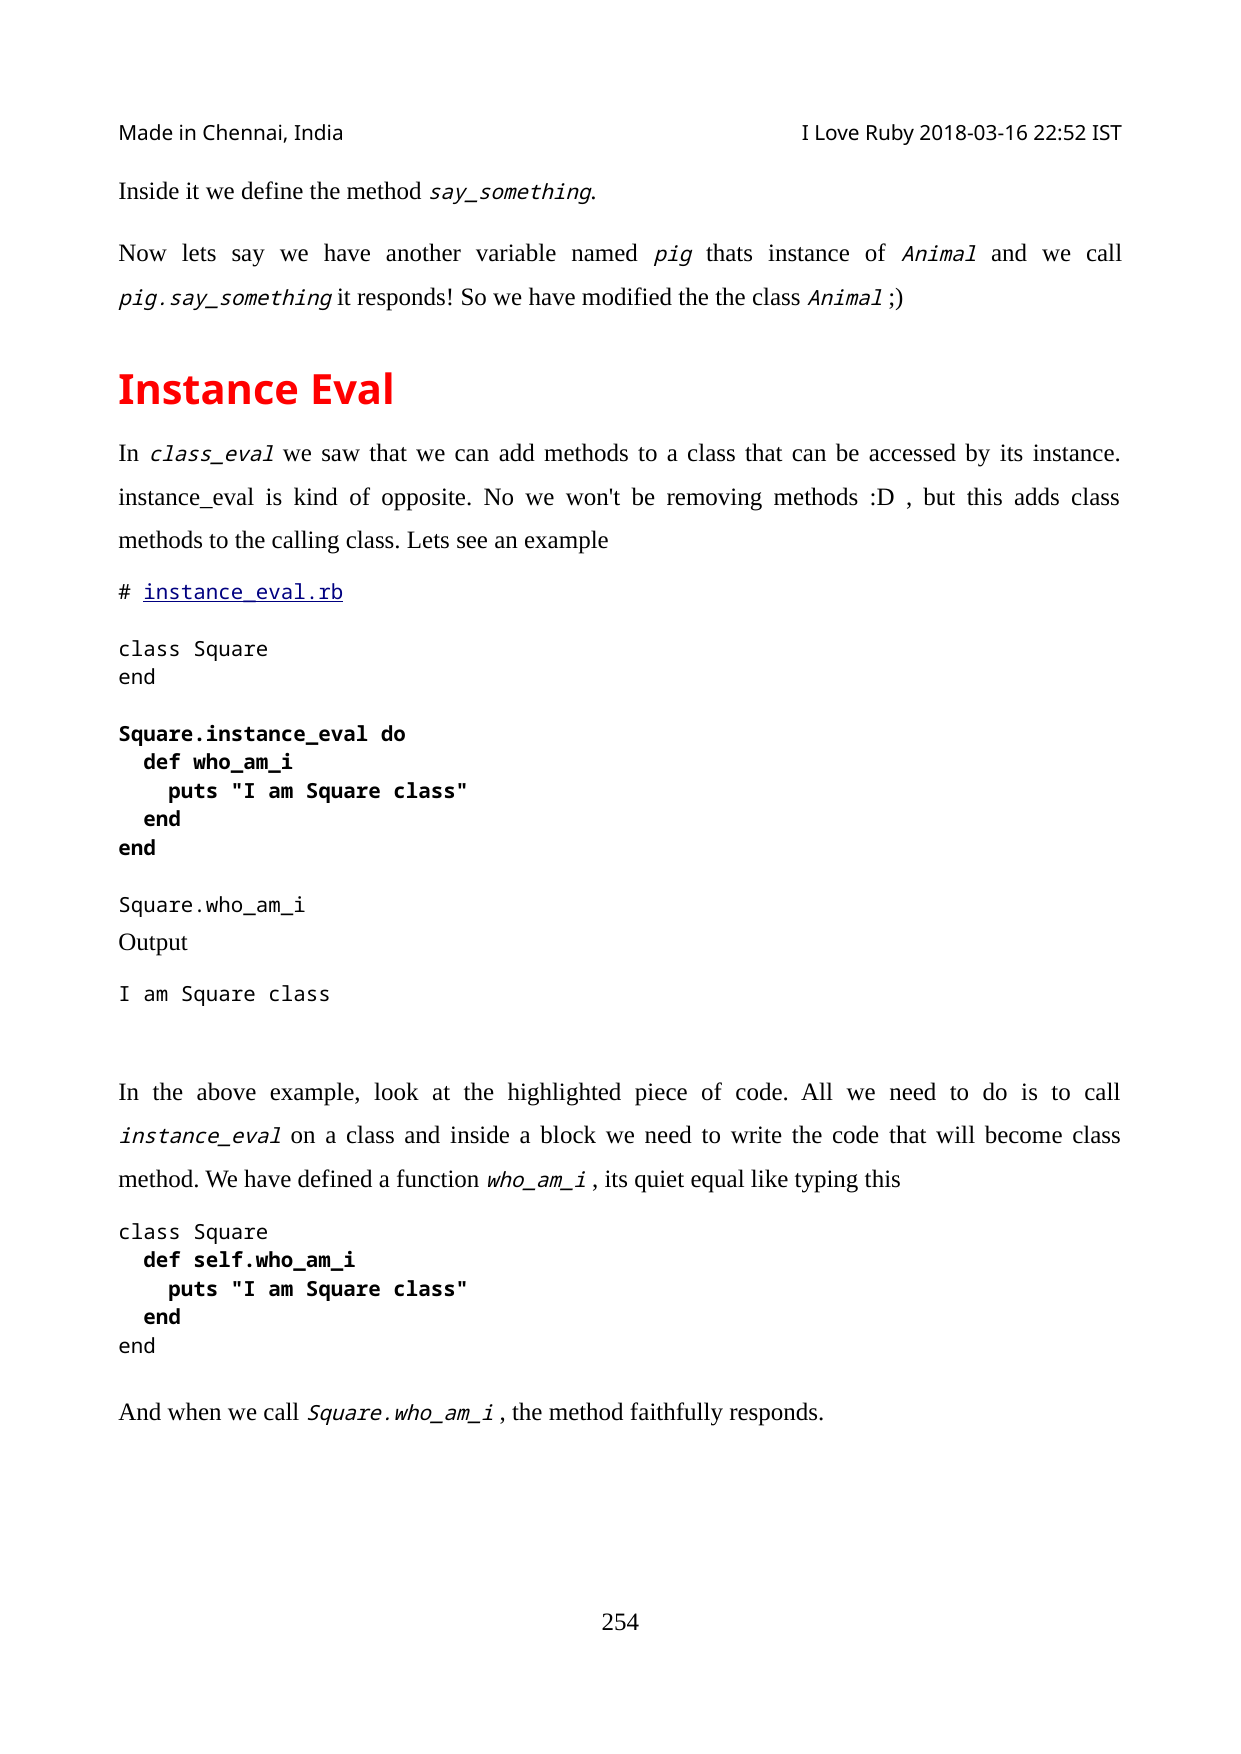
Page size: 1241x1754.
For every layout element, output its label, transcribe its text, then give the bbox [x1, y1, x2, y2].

text class Square [118, 634, 1122, 662]
text end [118, 833, 1122, 861]
text end [118, 1302, 1122, 1331]
text end [118, 804, 1122, 833]
text puts "I am Square class" [118, 776, 1122, 804]
text def self.who_am_i [118, 1246, 1122, 1274]
text In the above example, look at the highlighted piece of code. All we need to do is to call instance_eval on a class and inside a block we need to write the code that will become class method. We have defined a function who_am_i , its quiet equal like typing this [118, 1077, 1122, 1193]
text Inside it we define the method say_something. [118, 176, 1122, 206]
text def who_am_i [118, 747, 1122, 776]
text Output [118, 927, 1122, 956]
text I am Square class [118, 979, 1122, 1007]
text class Square [118, 1217, 1122, 1246]
text And when we call Square.who_am_i , the method faithfully responds. [118, 1397, 1122, 1426]
subtitle Instance Eval [118, 360, 1122, 417]
text end [118, 662, 1122, 691]
text puts "I am Square class" [118, 1274, 1122, 1302]
text Square.who_am_i [118, 890, 1122, 918]
text In class_eval we saw that we can add methods to a class that can be accessed by its instance. instance_eval is kind of opposite. No we won't be removing methods :D , but this adds class methods to the calling class. Lets see an example [118, 438, 1122, 554]
text Now lets say we have another variable named pig thats instance of Animal and we call pig.say_something it responds! So we have modified the the class Animal ;) [118, 238, 1122, 311]
text end [118, 1331, 1122, 1359]
text # instance_eval.rb [118, 577, 1122, 605]
text Square.instance_eval do [118, 719, 1122, 747]
